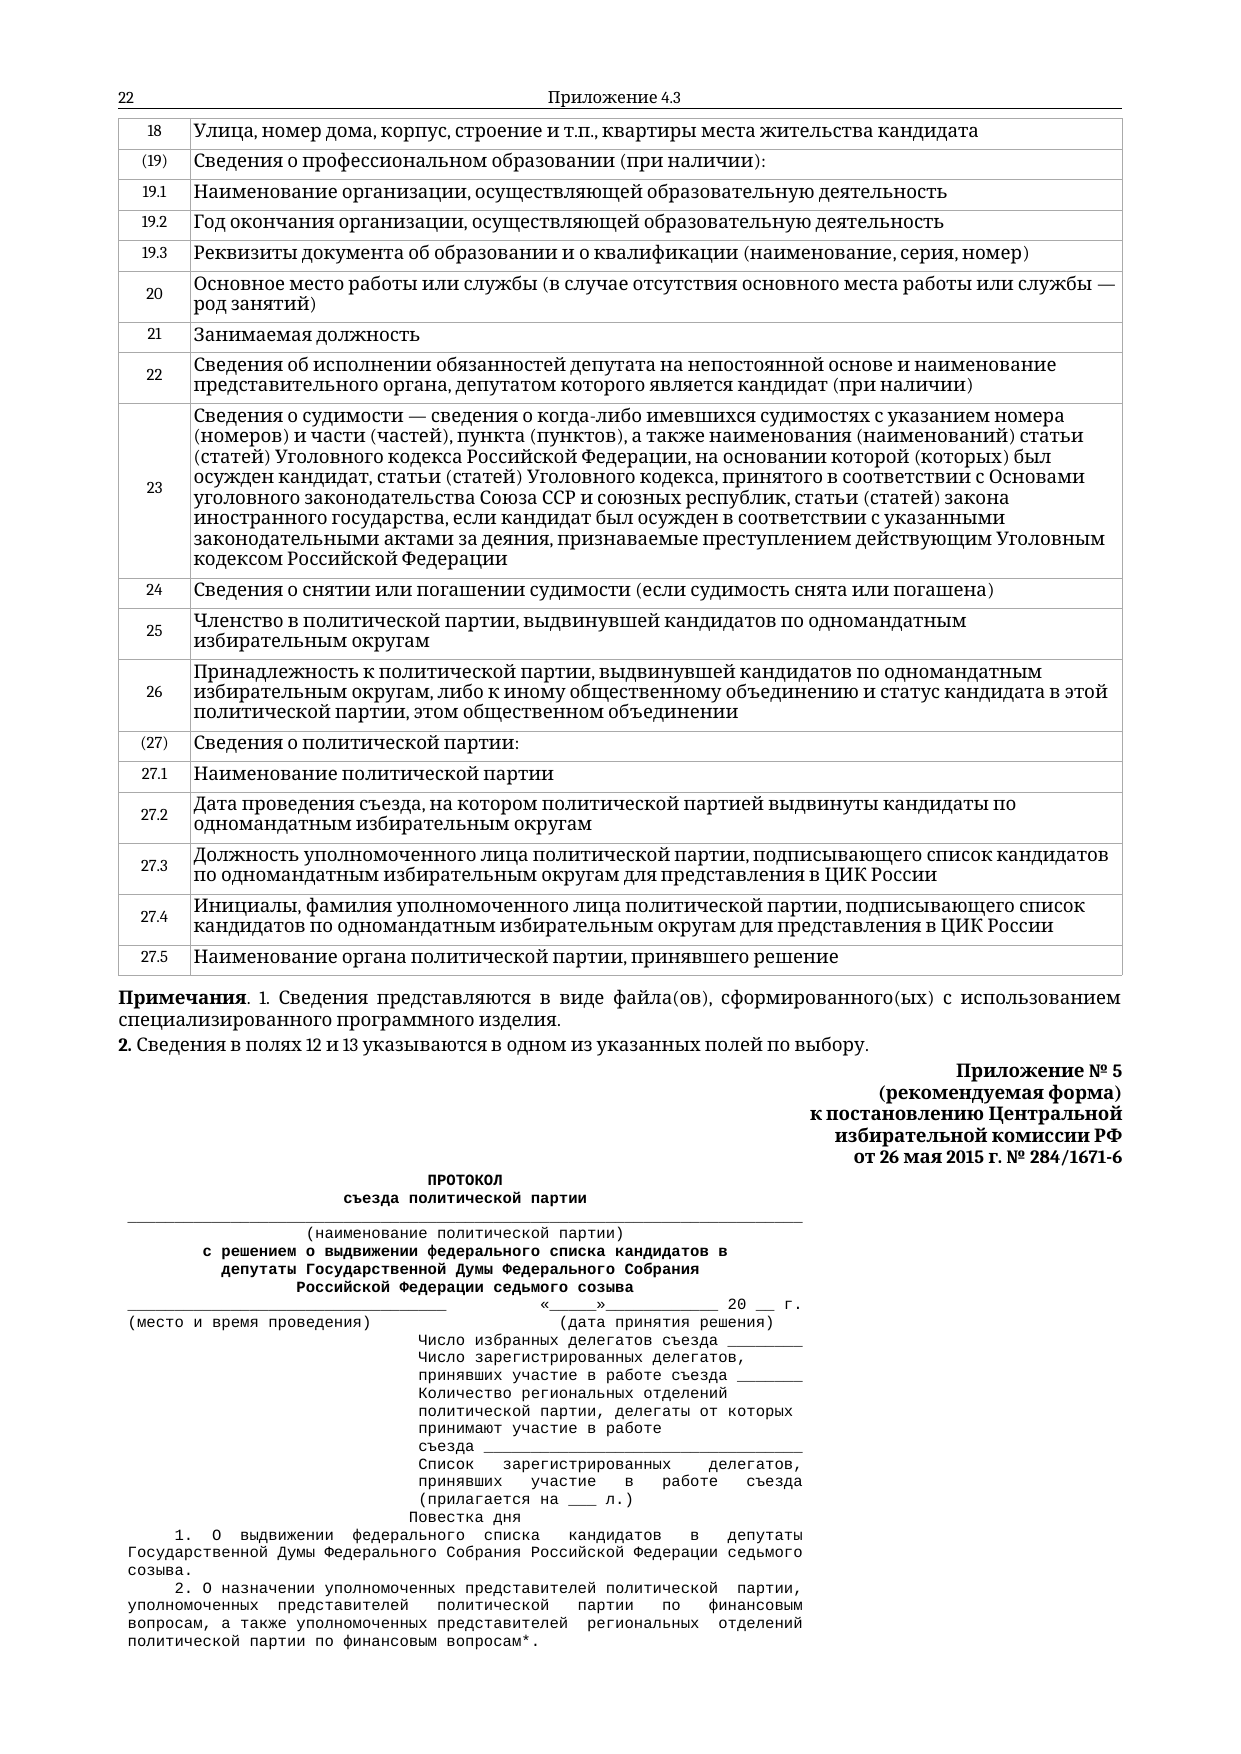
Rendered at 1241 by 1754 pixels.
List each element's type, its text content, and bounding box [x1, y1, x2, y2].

text Государственной Думы Федерального Собрания Российской Федерации седьмого [118, 1544, 1122, 1562]
table_cell Принадлежность к политической партии, выдвинувшей кандидатов по одномандатным избирательным округам, либо к иному общественному объединению и статус кандидата в этой политической партии, этом общественном объединении [191, 660, 1122, 731]
text 2. О назначении уполномоченных представителей политической партии, [118, 1580, 1122, 1598]
table_cell Дата проведения съезда, на котором политической партией выдвинуты кандидаты по одномандатным избирательным округам [191, 793, 1122, 843]
text (прилагается на ___ л.) [118, 1491, 1122, 1509]
text Примечания. 1. Сведения представляются в виде файла(ов), сформированного(ых) с использованием специализированного программного изделия. [118, 988, 1122, 1031]
table_cell Инициалы, фамилия уполномоченного лица политической партии, подписывающего список кандидатов по одномандатным избирательным округам для представления в ЦИК России [191, 895, 1122, 945]
table_cell Сведения о снятии или погашении судимости (если судимость снята или погашена) [191, 579, 1122, 608]
text созыва. [118, 1562, 1122, 1580]
text Российской Федерации седьмого созыва [118, 1279, 1122, 1297]
table_cell Сведения о судимости — сведения о когда-либо имевшихся судимостях с указанием номера (номеров) и части (частей), пункта (пунктов), а также наименования (наименований) статьи (статей) Уголовного кодекса Российской Федерации, на основании которой (которых) был осужден кандидат, статьи (статей) Уголовного кодекса, принятого в соответствии с Основами уголовного законодательства Союза ССР и союзных республик, статьи (статей) закона иностранного государства, если кандидат был осужден в соответствии с указанными законодательными актами за деяния, признаваемые преступлением действующим Уголовным кодексом Российской Федерации [191, 404, 1122, 577]
text ________________________________________________________________________ [118, 1208, 1122, 1226]
table_cell 24 [119, 579, 190, 608]
text съезда политической партии [118, 1190, 1122, 1208]
table_cell 27.4 [119, 895, 190, 945]
table_cell Наименование организации, осуществляющей образовательную деятельность [191, 180, 1122, 209]
table_cell Сведения об исполнении обязанностей депутата на непостоянной основе и наименование представительного органа, депутатом которого является кандидат (при наличии) [191, 353, 1122, 403]
text Список зарегистрированных делегатов, [118, 1456, 1122, 1474]
table_cell Год окончания организации, осуществляющей образовательную деятельность [191, 211, 1122, 240]
table_cell 25 [119, 609, 190, 659]
text съезда __________________________________ [118, 1438, 1122, 1456]
text вопросам, а также уполномоченных представителей региональных отделений [118, 1615, 1122, 1633]
table_cell 27.5 [119, 946, 190, 975]
text Повестка дня [118, 1509, 1122, 1527]
table_cell 22 [119, 353, 190, 403]
text принявших участие в работе съезда _______ [118, 1367, 1122, 1385]
text Количество региональных отделений [118, 1385, 1122, 1403]
text Число избранных делегатов съезда ________ [118, 1332, 1122, 1350]
text Число зарегистрированных делегатов, [118, 1350, 1122, 1367]
table_cell 26 [119, 660, 190, 731]
text депутаты Государственной Думы Федерального Собрания [118, 1261, 1122, 1279]
text принимают участие в работе [118, 1421, 1122, 1438]
table_cell 27.1 [119, 762, 190, 792]
table_cell 20 [119, 272, 190, 322]
text Приложение № 5 (рекомендуемая форма) к постановлению Центральной избирательной комиссии РФ от 26 мая 2015 г. № 284/1671-6 [118, 1061, 1122, 1168]
table_cell 21 [119, 323, 190, 352]
text (наименование политической партии) [118, 1226, 1122, 1243]
text принявших участие в работе съезда [118, 1474, 1122, 1491]
text (место и время проведения) (дата принятия решения) [118, 1314, 1122, 1332]
table_cell 19.1 [119, 180, 190, 209]
table_cell 19.2 [119, 211, 190, 240]
table_cell Наименование политической партии [191, 762, 1122, 792]
table_cell Реквизиты документа об образовании и о квалификации (наименование, серия, номер) [191, 241, 1122, 271]
text ПРОТОКОЛ [118, 1173, 1122, 1190]
text __________________________________ «_____»____________ 20 __ г. [118, 1297, 1122, 1314]
table_cell 18 [119, 119, 190, 148]
table_cell Занимаемая должность [191, 323, 1122, 352]
text уполномоченных представителей политической партии по финансовым [118, 1598, 1122, 1615]
table_cell (27) [119, 732, 190, 761]
table_cell 23 [119, 404, 190, 577]
table_cell Основное место работы или службы (в случае отсутствия основного места работы или службы — род занятий) [191, 272, 1122, 322]
table_cell Членство в политической партии, выдвинувшей кандидатов по одномандатным избирательным округам [191, 609, 1122, 659]
table_cell Наименование органа политической партии, принявшего решение [191, 946, 1122, 975]
table_cell 27.2 [119, 793, 190, 843]
text 2. Сведения в полях 12 и 13 указываются в одном из указанных полей по выбору. [118, 1035, 1122, 1057]
table_cell (19) [119, 150, 190, 179]
table_cell Сведения о профессиональном образовании (при наличии): [191, 150, 1122, 179]
text политической партии, делегаты от которых [118, 1403, 1122, 1421]
text с решением о выдвижении федерального списка кандидатов в [118, 1243, 1122, 1261]
table_cell Должность уполномоченного лица политической партии, подписывающего список кандидатов по одномандатным избирательным округам для представления в ЦИК России [191, 844, 1122, 894]
table_cell 19.3 [119, 241, 190, 271]
table_cell 27.3 [119, 844, 190, 894]
text 1. О выдвижении федерального списка кандидатов в депутаты [118, 1527, 1122, 1544]
table_cell Улица, номер дома, корпус, строение и т.п., квартиры места жительства кандидата [191, 119, 1122, 148]
table_cell Сведения о политической партии: [191, 732, 1122, 761]
text политической партии по финансовым вопросам*. [118, 1633, 1122, 1651]
